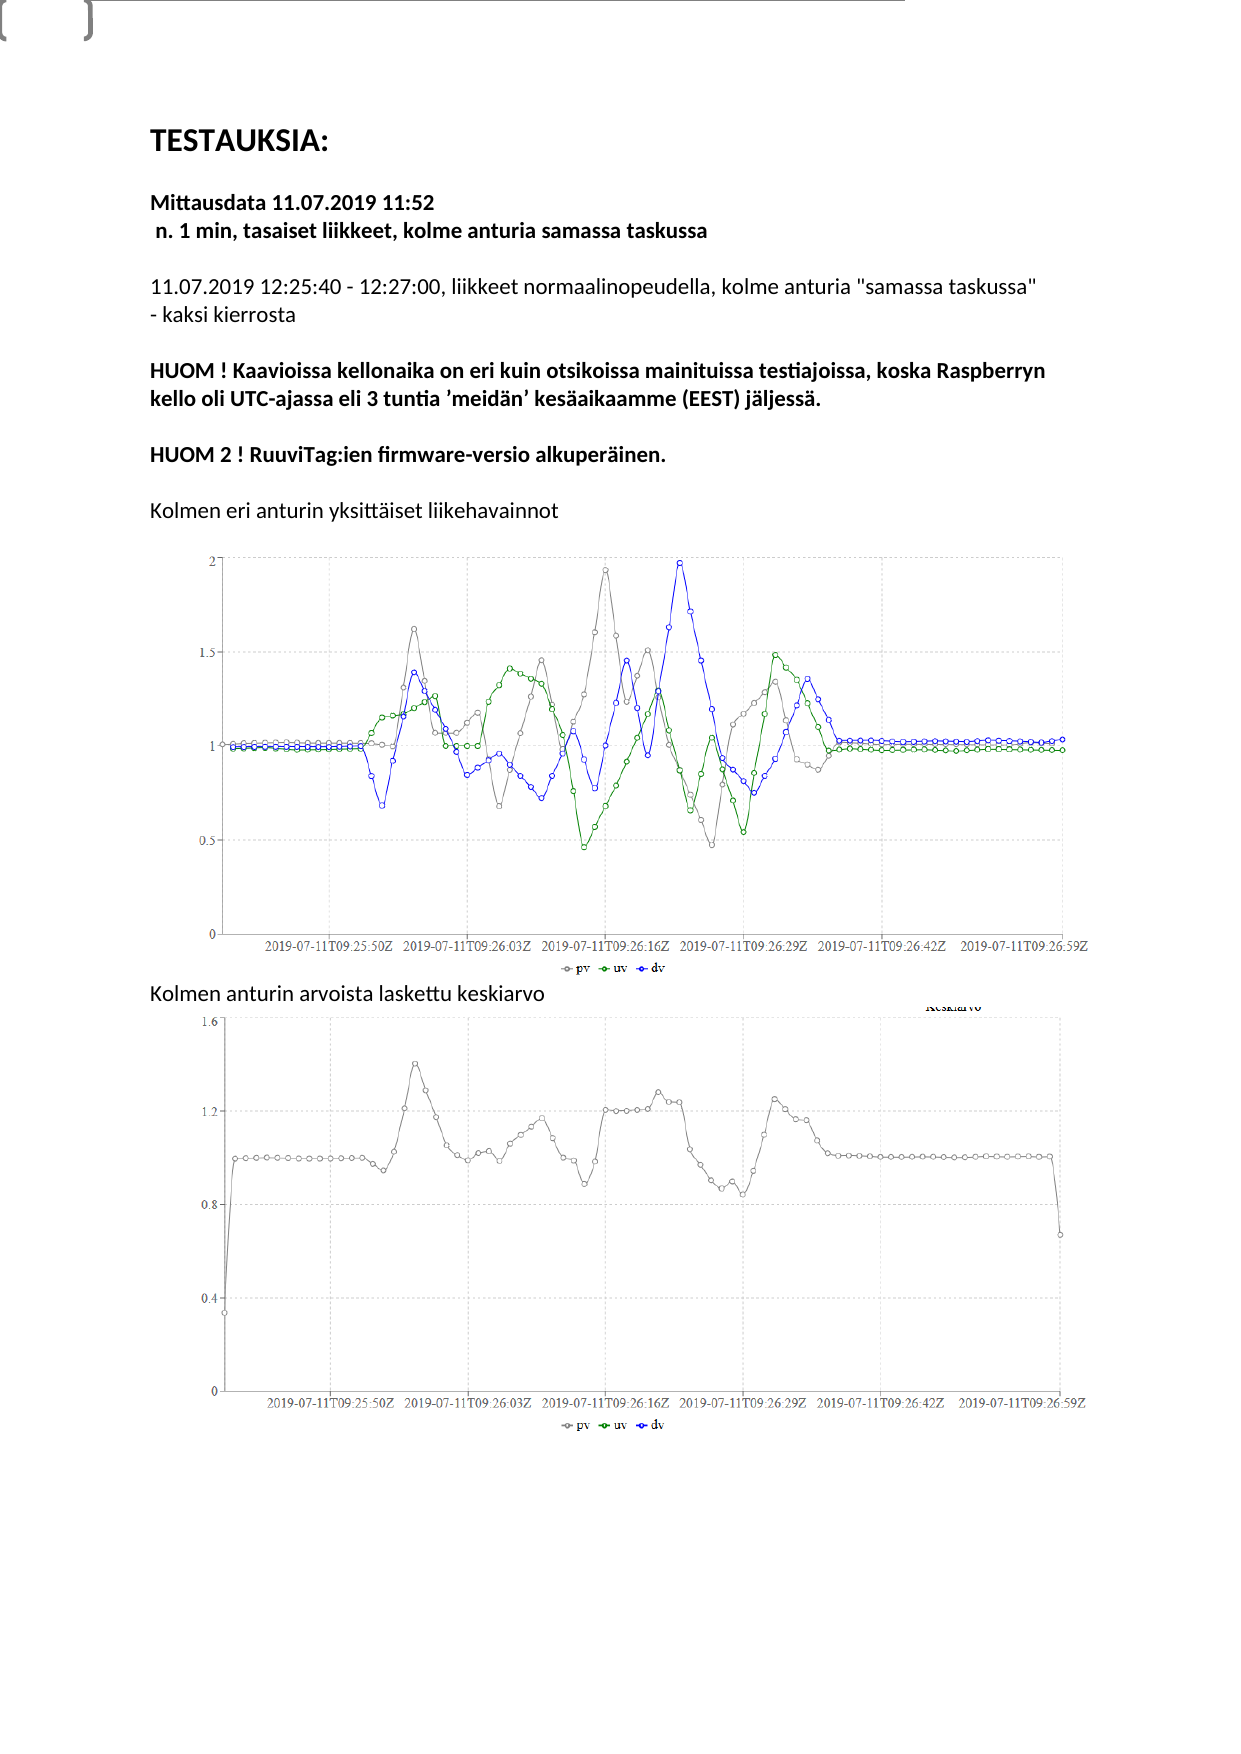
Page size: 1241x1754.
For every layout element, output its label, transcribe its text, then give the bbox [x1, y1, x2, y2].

text - kaksi kierrosta [150, 300, 1090, 328]
text 11.07.2019 12:25:40 - 12:27:00, liikkeet normaalinopeudella, kolme anturia "samassa taskussa" [150, 272, 1090, 300]
text TESTAUKSIA: [150, 119, 1090, 160]
text Kolmen anturin arvoista laskettu keskiarvo [150, 980, 1090, 1007]
text Kolmen eri anturin yksittäiset liikehavainnot [150, 496, 1090, 524]
text n. 1 min, tasaiset liikkeet, kolme anturia samassa taskussa [150, 216, 1090, 244]
text HUOM ! Kaavioissa kellonaika on eri kuin otsikoissa mainituissa testiajoissa, koska Raspberryn kello oli UTC-ajassa eli 3 tuntia ’meidän’ kesäaikaamme (EEST) jäljessä. [150, 356, 1090, 412]
text Mittausdata 11.07.2019 11:52 [150, 188, 1090, 216]
text HUOM 2 ! RuuviTag:ien firmware-versio alkuperäinen. [150, 440, 1090, 468]
